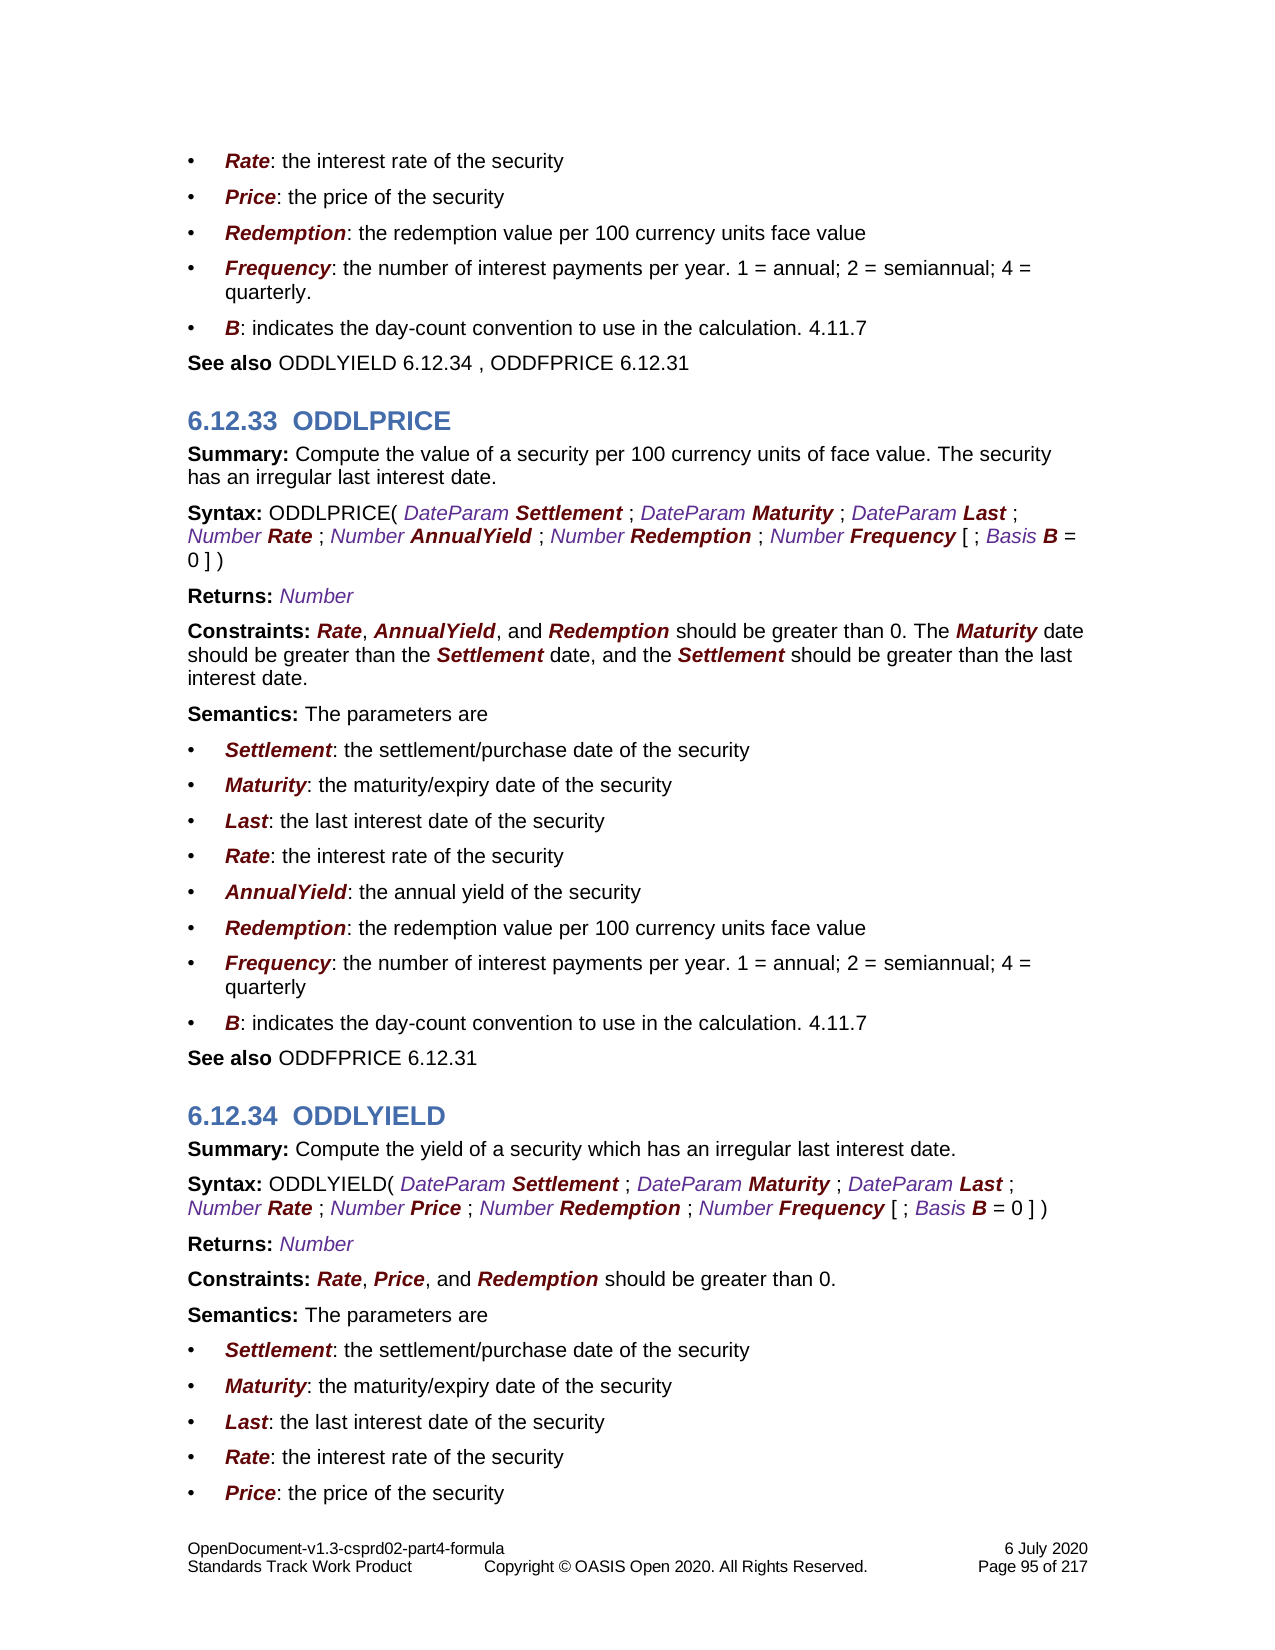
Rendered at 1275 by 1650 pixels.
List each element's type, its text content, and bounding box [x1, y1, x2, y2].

list Last: the last interest date of the security [187, 809, 1088, 833]
text Summary: Compute the value of a security per 100 currency units of face value. The security has an irregular last interest date. [187, 442, 1088, 489]
list B: indicates the day-count convention to use in the calculation. 4.11.7 [187, 1011, 1088, 1034]
text See also ODDLYIELD 6.12.34 , ODDFPRICE 6.12.31 [187, 352, 1088, 375]
list Maturity: the maturity/expiry date of the security [187, 774, 1088, 797]
text Constraints: Rate, AnnualYield, and Redemption should be greater than 0. The Maturity date should be greater than the Settlement date, and the Settlement should be greater than the last interest date. [187, 620, 1088, 690]
text Syntax: ODDLPRICE( DateParam Settlement ; DateParam Maturity ; DateParam Last ; Number Rate ; Number AnnualYield ; Number Redemption ; Number Frequency [ ; Basis B = 0 ] ) [187, 501, 1088, 572]
list Rate: the interest rate of the security [187, 845, 1088, 868]
text Semantics: The parameters are [187, 1303, 1088, 1327]
text Summary: Compute the yield of a security which has an irregular last interest date. [187, 1137, 1088, 1161]
text Semantics: The parameters are [187, 702, 1088, 726]
list Settlement: the settlement/purchase date of the security [187, 1339, 1088, 1362]
subtitle ODDLPRICE [187, 406, 1088, 436]
text Syntax: ODDLYIELD( DateParam Settlement ; DateParam Maturity ; DateParam Last ; Number Rate ; Number Price ; Number Redemption ; Number Frequency [ ; Basis B = 0 ] ) [187, 1173, 1088, 1220]
text Constraints: Rate, Price, and Redemption should be greater than 0. [187, 1268, 1088, 1291]
text See also ODDFPRICE 6.12.31 [187, 1047, 1088, 1070]
list Redemption: the redemption value per 100 currency units face value [187, 221, 1088, 245]
list Last: the last interest date of the security [187, 1410, 1088, 1434]
list Maturity: the maturity/expiry date of the security [187, 1374, 1088, 1398]
list Rate: the interest rate of the security [187, 1446, 1088, 1469]
list Rate: the interest rate of the security [187, 150, 1088, 173]
text Returns: Number [187, 584, 1088, 608]
list B: indicates the day-count convention to use in the calculation. 4.11.7 [187, 316, 1088, 339]
list Frequency: the number of interest payments per year. 1 = annual; 2 = semiannual; 4 = quarterly. [187, 257, 1088, 304]
list AnnualYield: the annual yield of the security [187, 881, 1088, 904]
subtitle ODDLYIELD [187, 1101, 1088, 1131]
text Returns: Number [187, 1232, 1088, 1256]
list Redemption: the redemption value per 100 currency units face value [187, 916, 1088, 940]
list Settlement: the settlement/purchase date of the security [187, 738, 1088, 762]
list Price: the price of the security [187, 1481, 1088, 1505]
list Price: the price of the security [187, 186, 1088, 209]
list Frequency: the number of interest payments per year. 1 = annual; 2 = semiannual; 4 = quarterly [187, 952, 1088, 999]
